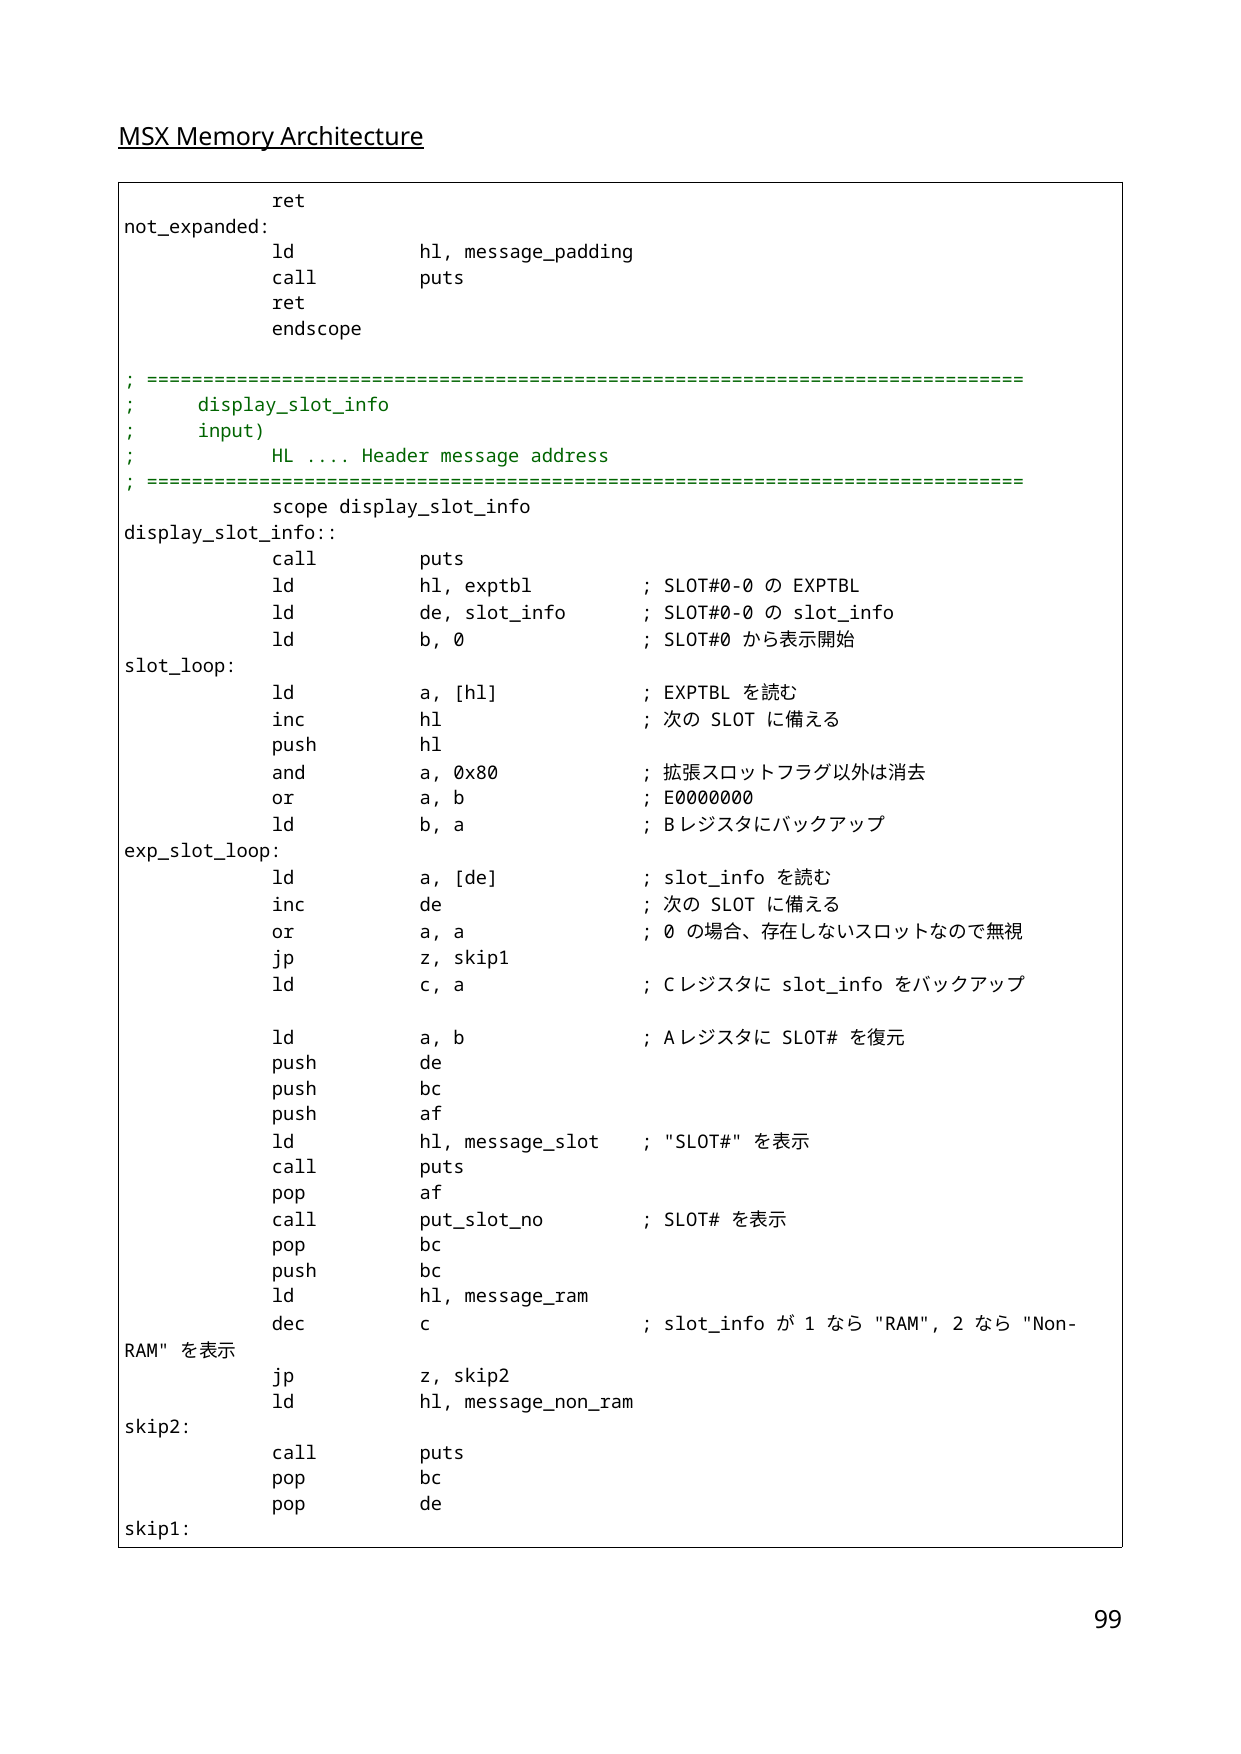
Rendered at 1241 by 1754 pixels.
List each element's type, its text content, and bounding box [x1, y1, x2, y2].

table_header ret not_expanded: ld hl, message_padding call puts ret endscope ; ============================================================================== ; display_slot_info ; input) ; HL .... Header message address ; ============================================================================== scope display_slot_info display_slot_info:: call puts ld hl, exptbl ; SLOT#0-0 の EXPTBL ld de, slot_info ; SLOT#0-0 の slot_info ld b, 0 ; SLOT#0 から表示開始 slot_loop: ld a, [hl] ; EXPTBL を読む inc hl ; 次の SLOT に備える push hl and a, 0x80 ; 拡張スロットフラグ以外は消去 or a, b ; E0000000 ld b, a ; Bレジスタにバックアップ exp_slot_loop: ld a, [de] ; slot_info を読む inc de ; 次の SLOT に備える or a, a ; 0 の場合、存在しないスロットなので無視 jp z, skip1 ld c, a ; Cレジスタに slot_info をバックアップ ld a, b ; Aレジスタに SLOT# を復元 push de push bc push af ld hl, message_slot ; "SLOT#" を表示 call puts pop af call put_slot_no ; SLOT# を表示 pop bc push bc ld hl, message_ram dec c ; slot_info が 1 なら "RAM", 2 なら "Non-RAM" を表示 jp z, skip2 ld hl, message_non_ram skip2: call puts pop bc pop de skip1: [119, 183, 1122, 1547]
